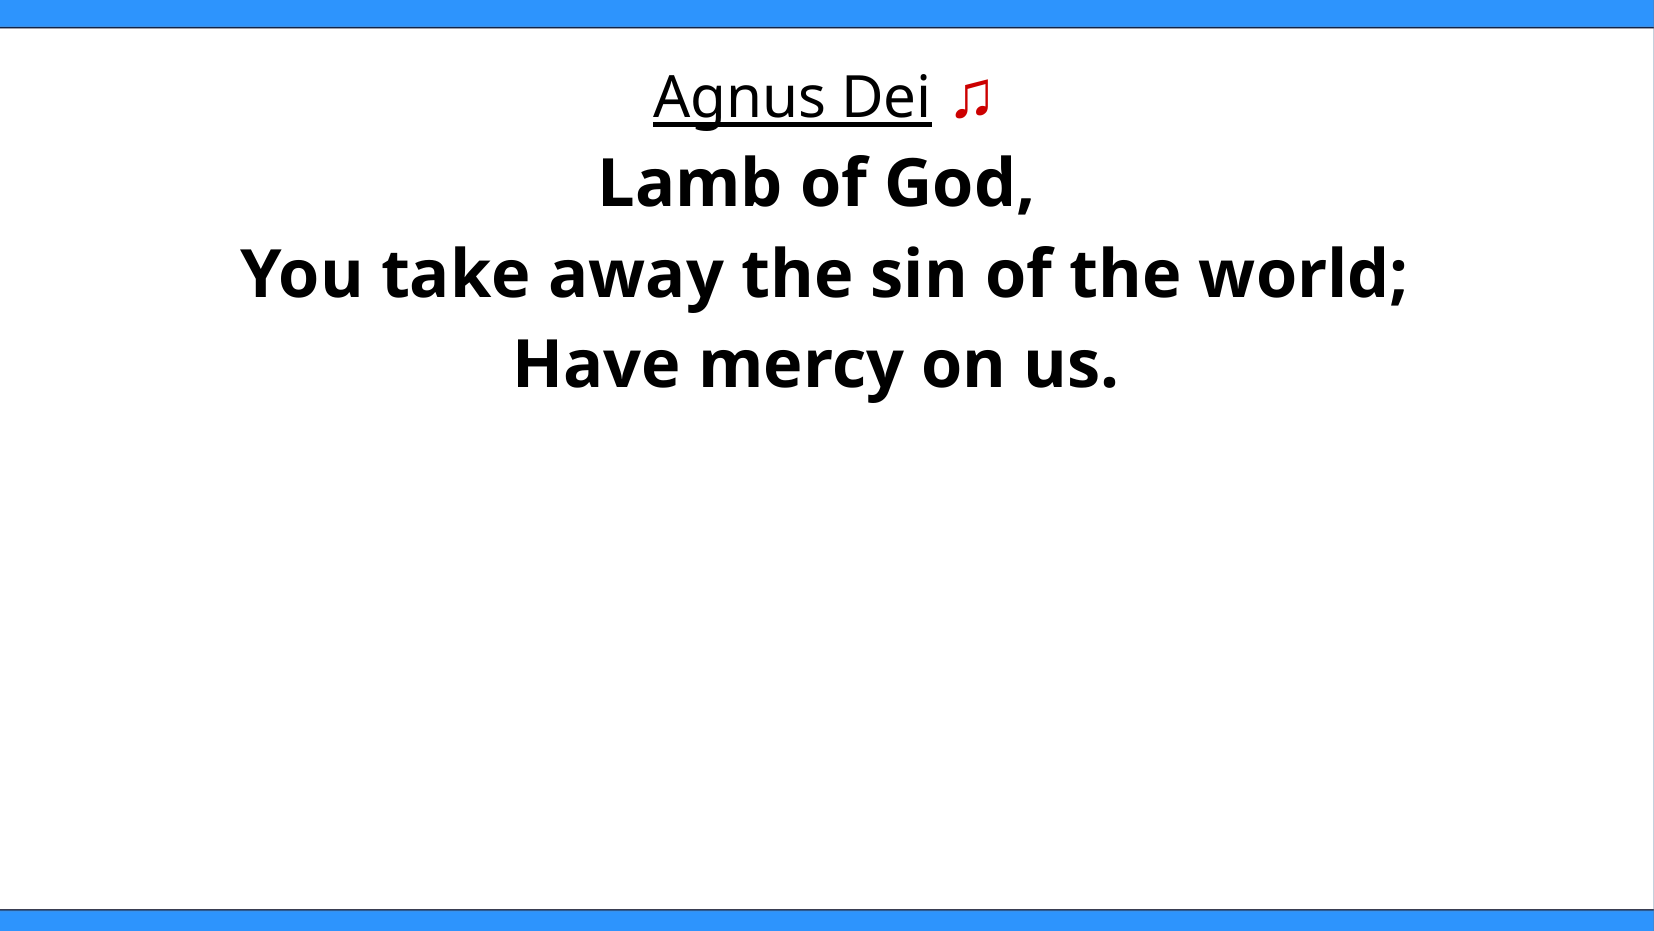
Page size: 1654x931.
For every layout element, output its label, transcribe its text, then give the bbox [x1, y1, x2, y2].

picture [0, 0, 1654, 931]
text_box Agnus Dei ♫ Lamb of God, You take away the sin of the world; Have mercy on us. [60, 48, 1591, 407]
